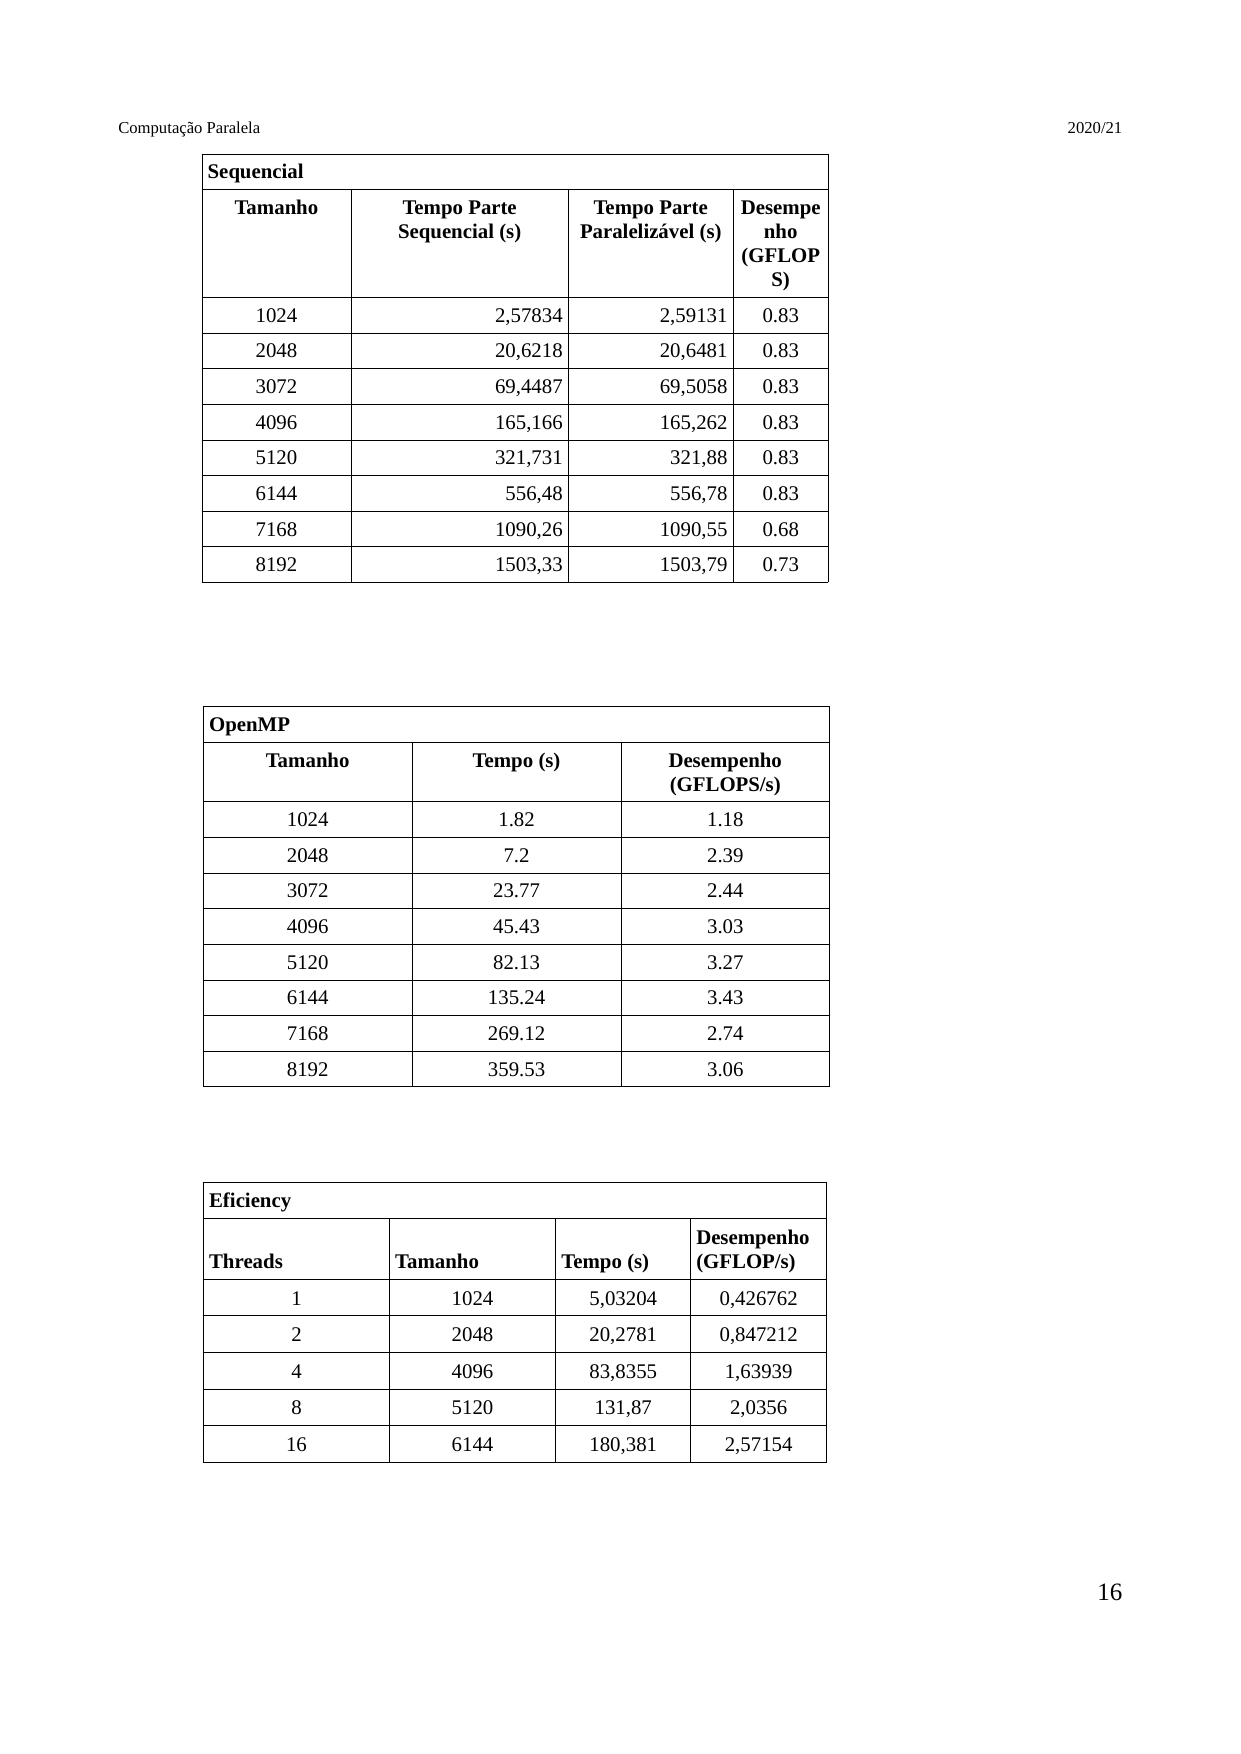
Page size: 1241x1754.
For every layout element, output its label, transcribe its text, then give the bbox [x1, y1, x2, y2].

table_cell 1,63939 [691, 1353, 826, 1388]
table_cell 269,12 [413, 1016, 621, 1051]
table_cell Tempo (s) [556, 1219, 690, 1279]
table_cell 5120 [204, 945, 412, 979]
table_cell 3,27 [622, 945, 829, 979]
table_cell 321,88 [569, 441, 733, 475]
table_cell 2048 [390, 1316, 555, 1352]
table_cell 2048 [204, 838, 412, 873]
table_cell 5,03204 [556, 1280, 690, 1315]
table_cell 20,6218 [352, 334, 568, 368]
table_cell 16 [204, 1426, 389, 1462]
table_cell 0,83 [734, 369, 828, 404]
table_cell 1,18 [622, 802, 829, 837]
table_header Eficiency [204, 1183, 826, 1218]
table_cell 3072 [204, 874, 412, 908]
table_cell 556,48 [352, 476, 568, 511]
table_cell 4096 [390, 1353, 555, 1388]
table_cell 23,77 [413, 874, 621, 908]
table_cell Desempenho (GFLOPS/s) [622, 743, 829, 801]
table_cell 1024 [203, 298, 351, 333]
table_cell 7,2 [413, 838, 621, 873]
table_cell 1090,55 [569, 512, 733, 546]
table_cell Tempo Parte Paralelizável (s) [569, 190, 733, 297]
table_cell Tamanho [204, 743, 412, 801]
table_cell 0,83 [734, 405, 828, 439]
table_cell 3072 [203, 369, 351, 404]
table_cell 3,06 [622, 1052, 829, 1086]
table_cell 1503,79 [569, 547, 733, 582]
table_cell 0,68 [734, 512, 828, 546]
table_cell 1024 [204, 802, 412, 837]
table_cell 4 [204, 1353, 389, 1388]
table_cell 180,381 [556, 1426, 690, 1462]
table_cell 8192 [204, 1052, 412, 1086]
table_cell 45,43 [413, 909, 621, 944]
table_cell 2,0356 [691, 1390, 826, 1425]
table_cell Tamanho [390, 1219, 555, 1279]
table_cell 556,78 [569, 476, 733, 511]
table_cell Tempo (s) [413, 743, 621, 801]
table_cell 131,87 [556, 1390, 690, 1425]
table_cell 2,44 [622, 874, 829, 908]
table_cell 4096 [203, 405, 351, 439]
table_cell 2048 [203, 334, 351, 368]
table_cell 0,83 [734, 298, 828, 333]
table_cell Desempenho (GFLOP/s) [691, 1219, 826, 1279]
table_cell 165,166 [352, 405, 568, 439]
table_cell 6144 [390, 1426, 555, 1462]
table_cell 5120 [390, 1390, 555, 1425]
table_cell 2 [204, 1316, 389, 1352]
table_cell 8192 [203, 547, 351, 582]
table_cell 20,6481 [569, 334, 733, 368]
table_cell 83,8355 [556, 1353, 690, 1388]
table_header Sequencial [203, 155, 828, 189]
table_cell 82,13 [413, 945, 621, 979]
table_cell 2,57834 [352, 298, 568, 333]
table_cell 3,03 [622, 909, 829, 944]
table_cell 1090,26 [352, 512, 568, 546]
table_cell 1 [204, 1280, 389, 1315]
table_cell 0,426762 [691, 1280, 826, 1315]
table_cell Desempenho (GFLOPS) [734, 190, 828, 297]
table_cell 5120 [203, 441, 351, 475]
table_cell 0,73 [734, 547, 828, 582]
table_header OpenMP [204, 707, 829, 742]
table_cell 1503,33 [352, 547, 568, 582]
table_cell 20,2781 [556, 1316, 690, 1352]
table_cell 135,24 [413, 981, 621, 1015]
table_cell 0,83 [734, 476, 828, 511]
table_cell Tamanho [203, 190, 351, 297]
table_cell 2,39 [622, 838, 829, 873]
table_cell 69,5058 [569, 369, 733, 404]
table_cell 2,59131 [569, 298, 733, 333]
table_cell 2,74 [622, 1016, 829, 1051]
table_cell 0,83 [734, 334, 828, 368]
table_cell 0,847212 [691, 1316, 826, 1352]
table_cell 165,262 [569, 405, 733, 439]
table_cell 6144 [203, 476, 351, 511]
table_cell 1024 [390, 1280, 555, 1315]
table_cell 2,57154 [691, 1426, 826, 1462]
table_cell 359,53 [413, 1052, 621, 1086]
table_cell 4096 [204, 909, 412, 944]
table_cell Tempo Parte Sequencial (s) [352, 190, 568, 297]
table_cell 7168 [203, 512, 351, 546]
table_cell 3,43 [622, 981, 829, 1015]
table_cell 6144 [204, 981, 412, 1015]
table_cell 0,83 [734, 441, 828, 475]
table_cell 1,82 [413, 802, 621, 837]
table_cell 8 [204, 1390, 389, 1425]
table_cell Threads [204, 1219, 389, 1279]
table_cell 69,4487 [352, 369, 568, 404]
table_cell 321,731 [352, 441, 568, 475]
table_cell 7168 [204, 1016, 412, 1051]
